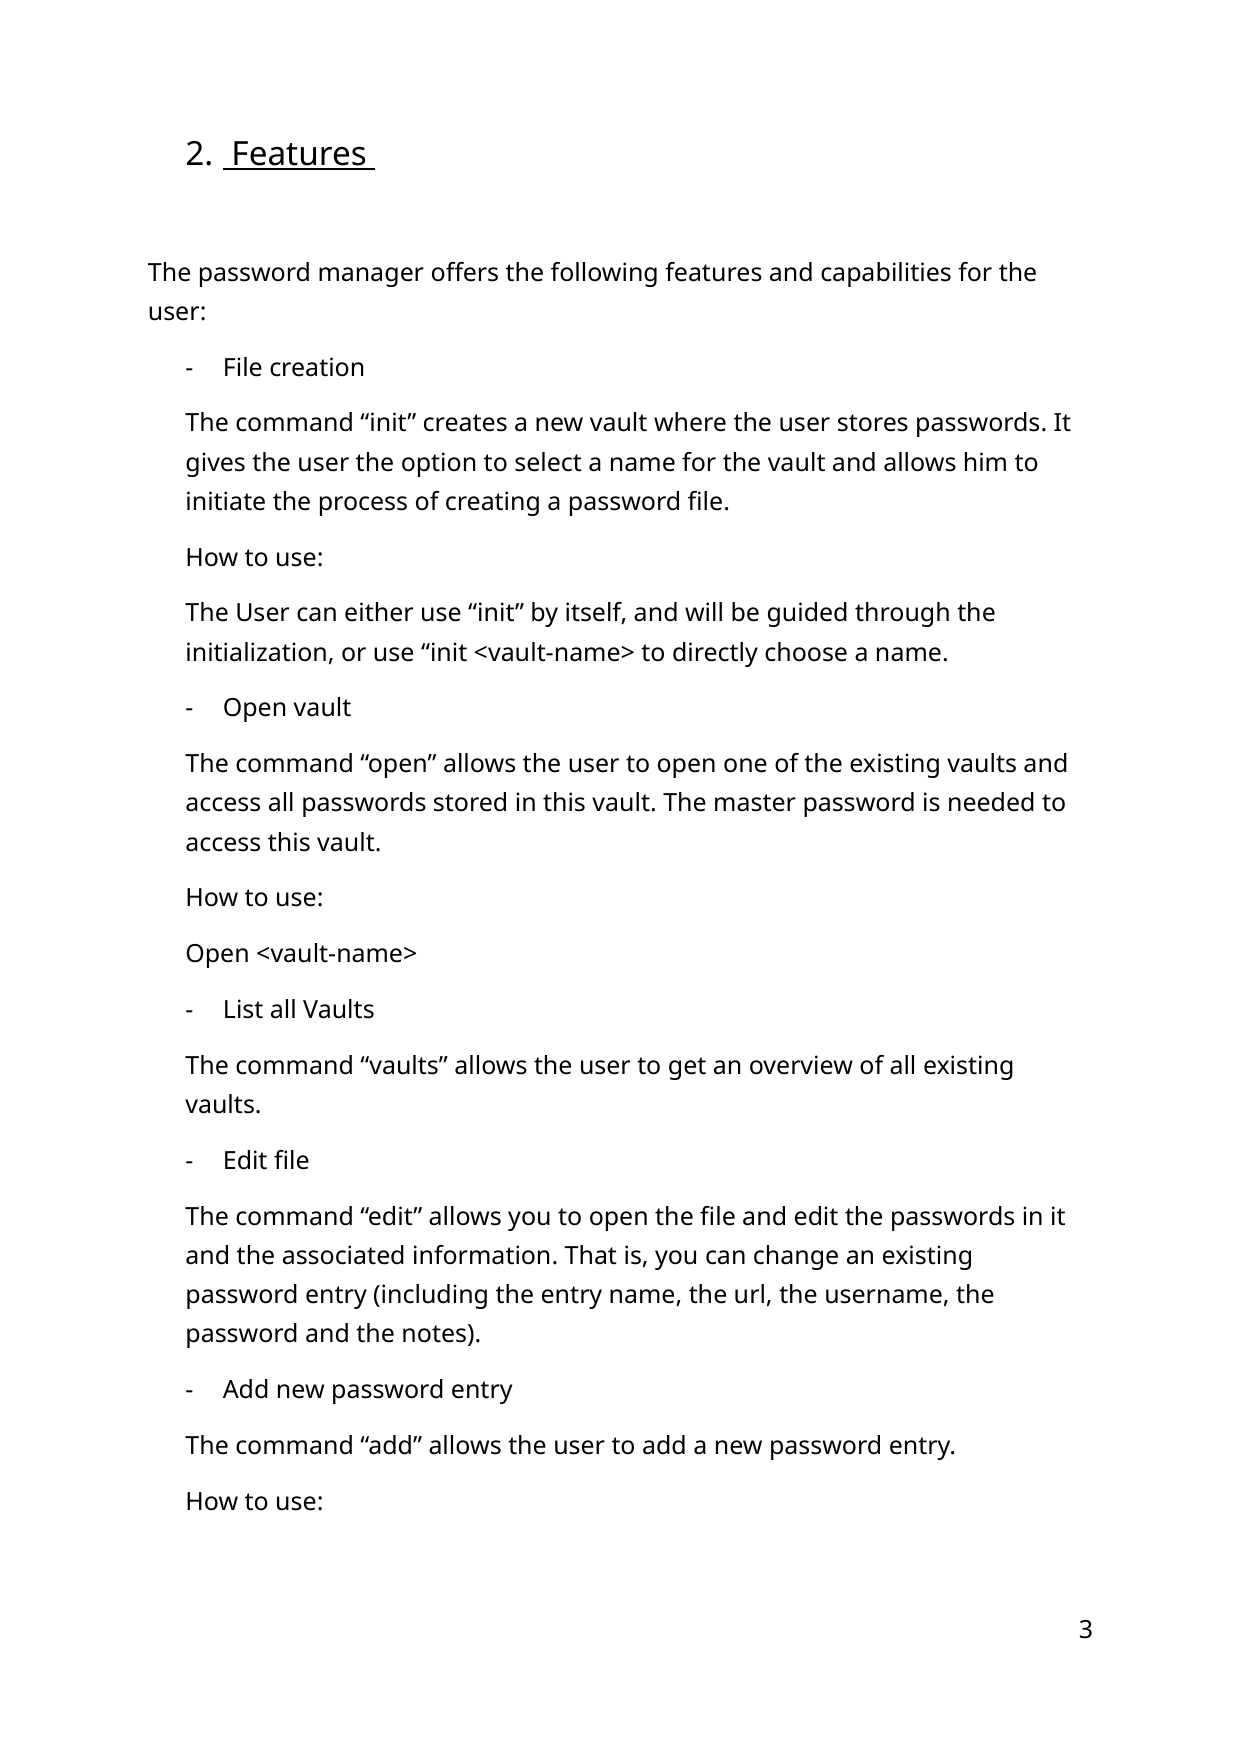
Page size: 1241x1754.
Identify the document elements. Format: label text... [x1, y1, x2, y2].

list List all Vaults [185, 992, 1093, 1026]
text How to use: [185, 1483, 1093, 1517]
list Open vault [185, 690, 1093, 724]
list File creation [185, 349, 1093, 383]
text How to use: [185, 880, 1093, 914]
text The User can either use “init” by itself, and will be guided through the initialization, or use “init <vault-name> to directly choose a name. [185, 595, 1093, 668]
list Add new password entry [185, 1372, 1093, 1406]
text The command “add” allows the user to add a new password entry. [185, 1428, 1093, 1462]
list Features [185, 129, 1093, 175]
text The password manager offers the following features and capabilities for the user: [148, 254, 1093, 327]
text The command “edit” allows you to open the file and edit the passwords in it and the associated information. That is, you can change an existing password entry (including the entry name, the url, the username, the password and the notes). [185, 1198, 1093, 1350]
text Open <vault-name> [185, 936, 1093, 970]
text The command “init” creates a new vault where the user stores passwords. It gives the user the option to select a name for the vault and allows him to initiate the process of creating a password file. [185, 405, 1093, 517]
text How to use: [185, 539, 1093, 573]
text The command “open” allows the user to open one of the existing vaults and access all passwords stored in this vault. The master password is needed to access this vault. [185, 746, 1093, 858]
list Edit file [185, 1143, 1093, 1177]
text The command “vaults” allows the user to get an overview of all existing vaults. [185, 1048, 1093, 1121]
